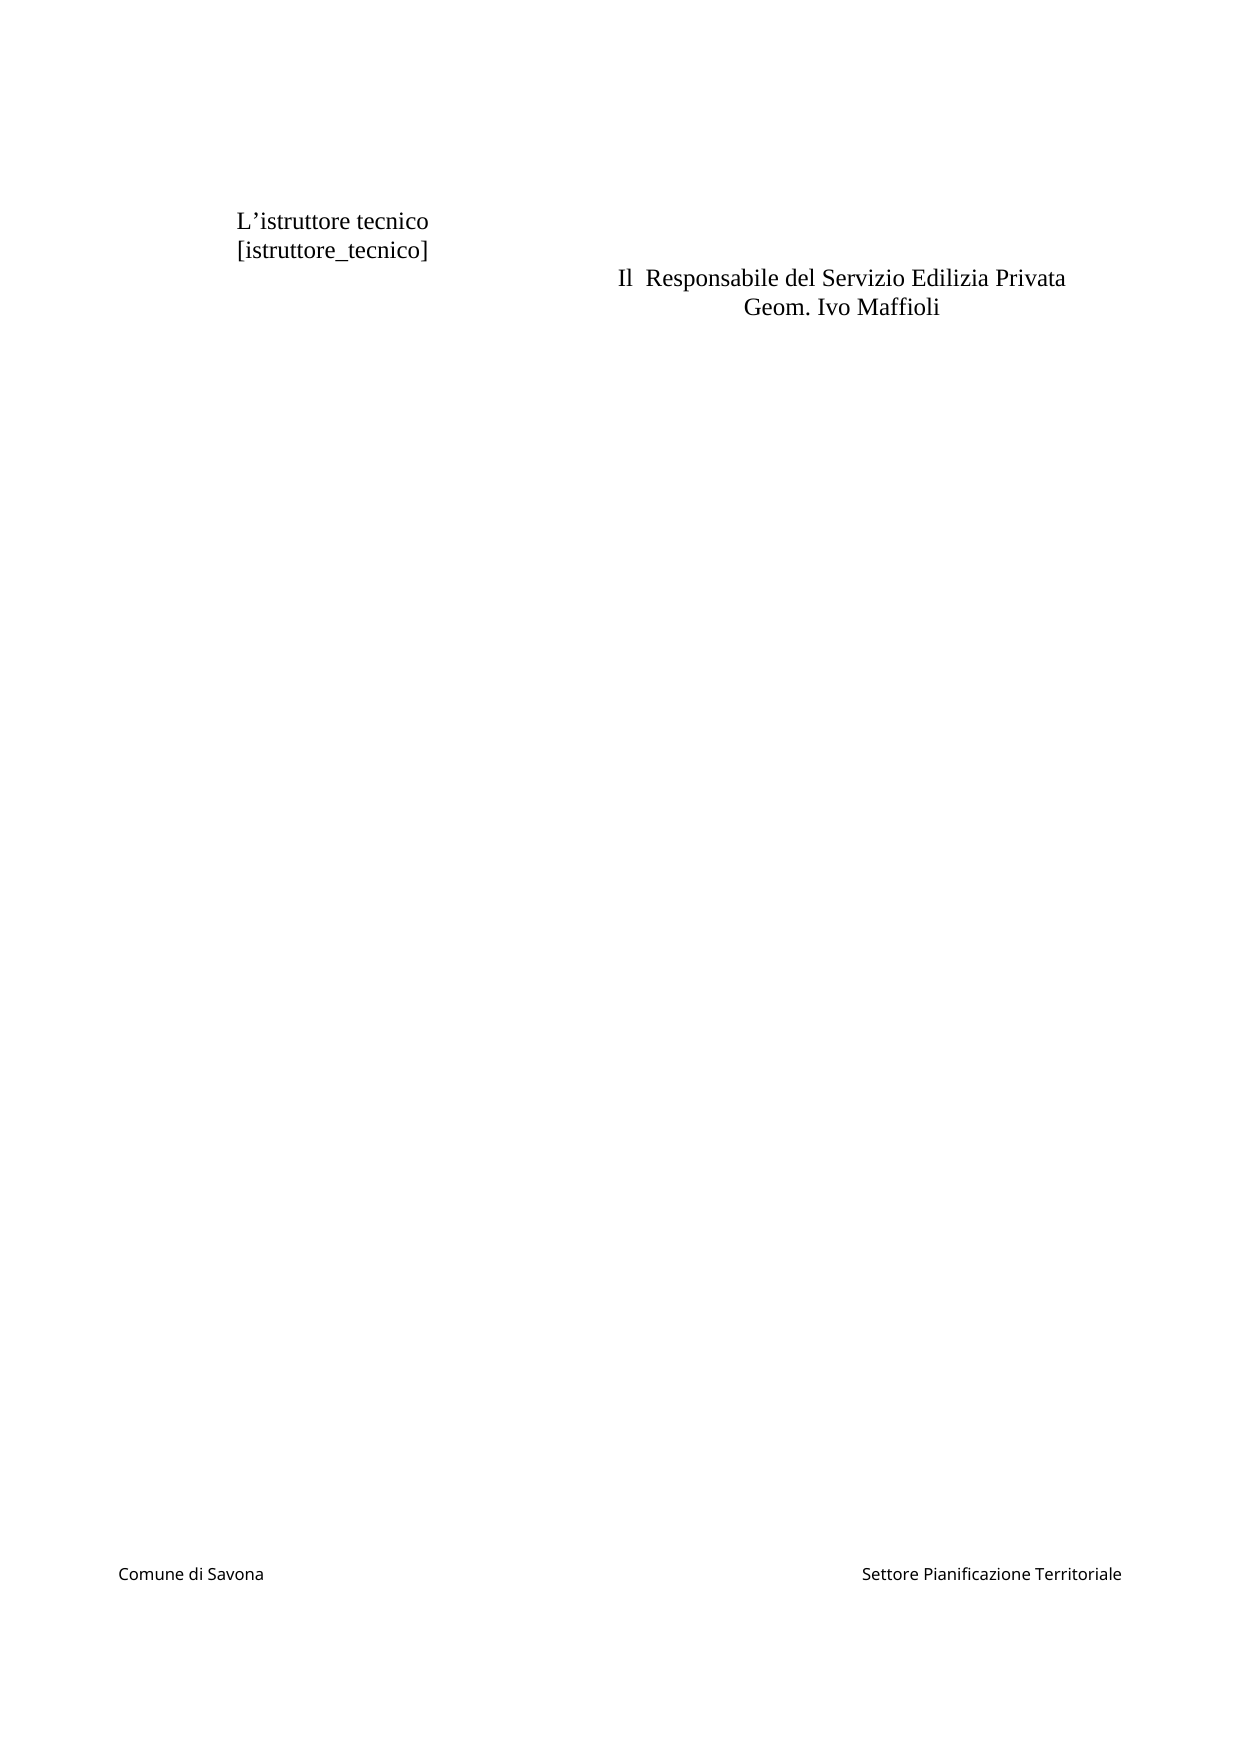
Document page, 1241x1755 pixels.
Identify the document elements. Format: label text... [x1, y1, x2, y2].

table_header L’istruttore tecnico [istruttore_tecnico] [118, 206, 509, 263]
table_cell Il Responsabile del Servizio Edilizia Privata Geom. Ivo Maffioli [509, 264, 1137, 321]
table_cell [118, 264, 509, 321]
table_header [509, 206, 1137, 263]
